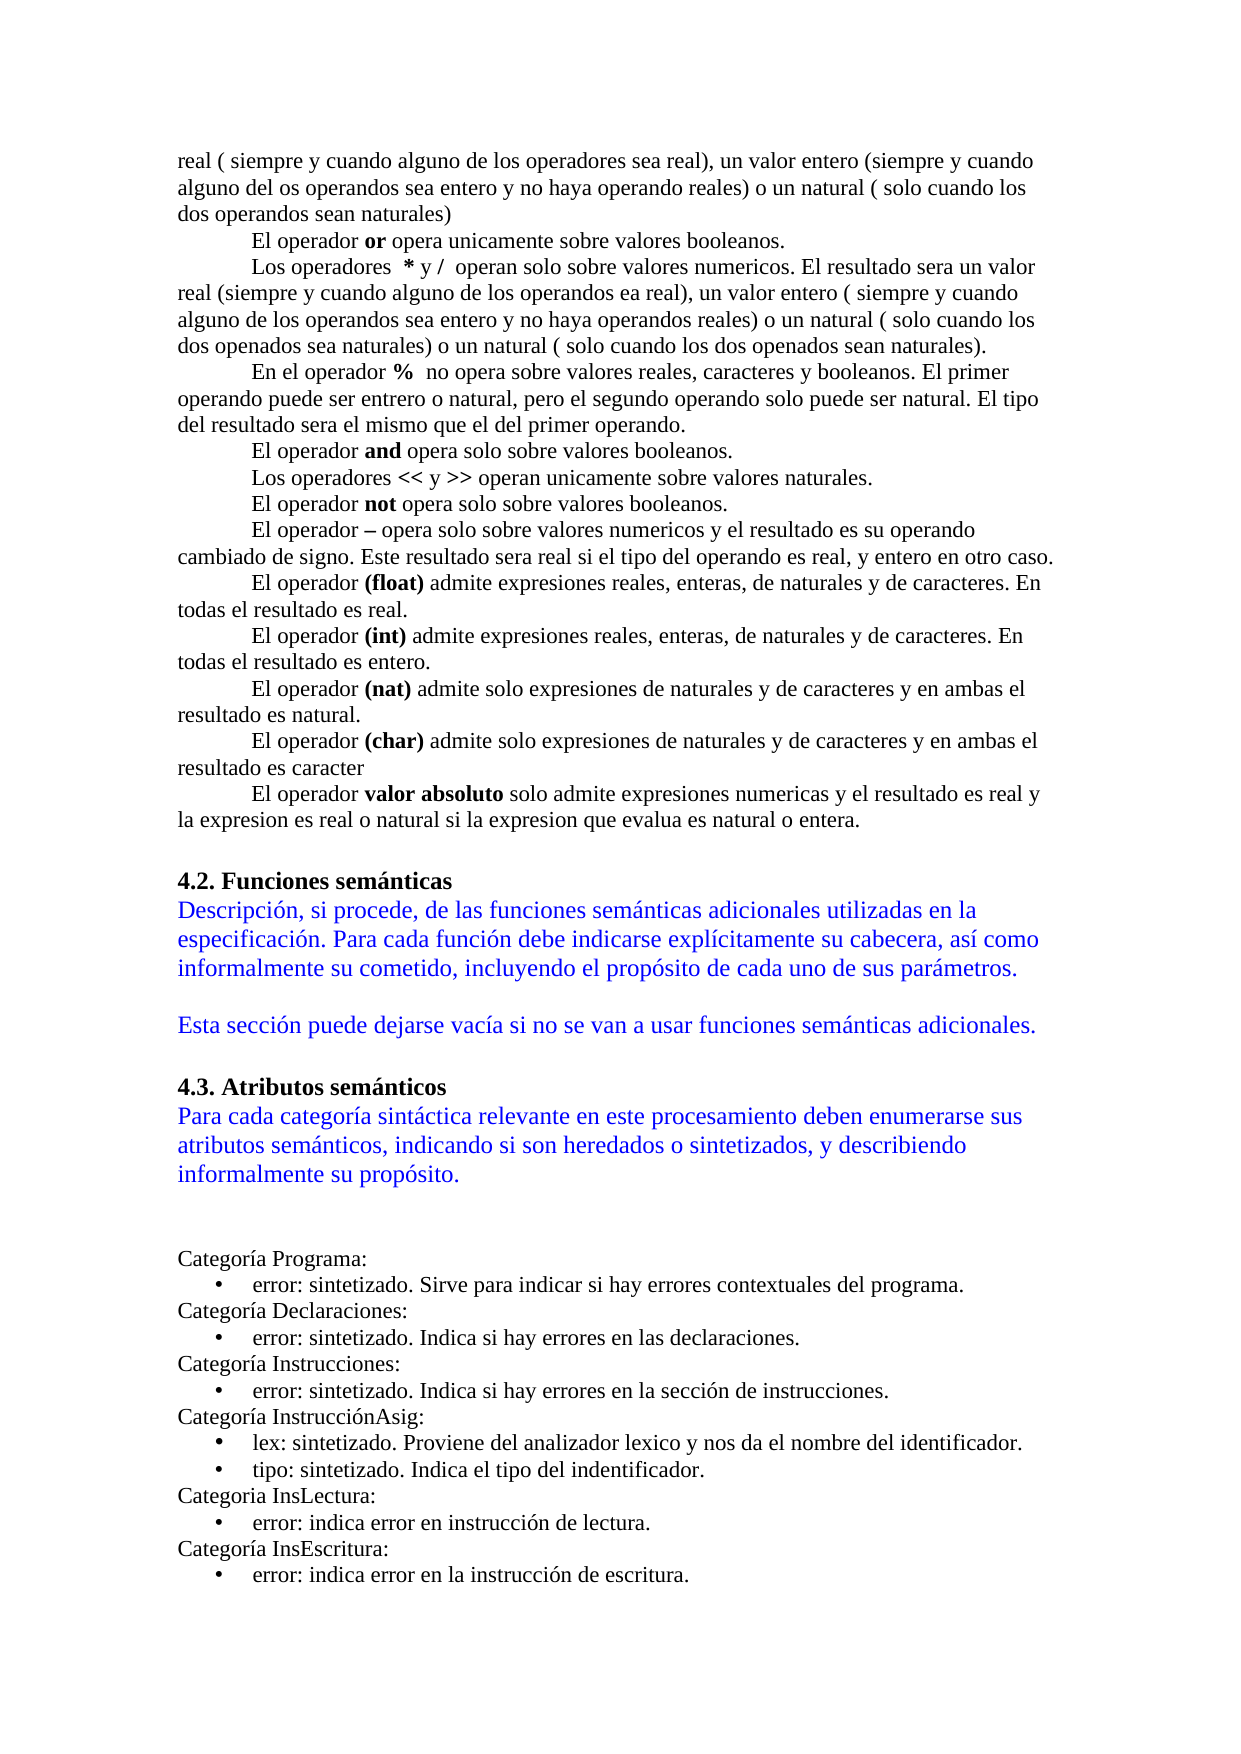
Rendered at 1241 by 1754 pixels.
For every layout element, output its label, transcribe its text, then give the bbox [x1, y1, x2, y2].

text El operador and opera solo sobre valores booleanos. [177, 437, 1063, 464]
list tipo: sintetizado. Indica el tipo del indentificador. [215, 1456, 1063, 1482]
text El operador valor absoluto solo admite expresiones numericas y el resultado es real y la expresion es real o natural si la expresion que evalua es natural o entera. [177, 780, 1063, 833]
list error: sintetizado. Sirve para indicar si hay errores contextuales del programa. [215, 1271, 1063, 1298]
list error: sintetizado. Indica si hay errores en la sección de instrucciones. [215, 1377, 1063, 1403]
text El operador (nat) admite solo expresiones de naturales y de caracteres y en ambas el resultado es natural. [177, 675, 1063, 727]
text El operador (int) admite expresiones reales, enteras, de naturales y de caracteres. En todas el resultado es entero. [177, 622, 1063, 675]
list error: indica error en la instrucción de escritura. [215, 1562, 1063, 1588]
text Los operadores * y / operan solo sobre valores numericos. El resultado sera un valor real (siempre y cuando alguno de los operandos ea real), un valor entero ( siempre y cuando alguno de los operandos sea entero y no haya operandos reales) o un natural ( solo cuando los dos openados sea naturales) o un natural ( solo cuando los dos openados sean naturales). [177, 253, 1063, 358]
list error: indica error en instrucción de lectura. [215, 1509, 1063, 1535]
text Categoría InsEscritura: [177, 1535, 1063, 1562]
text Categoria InsLectura: [177, 1482, 1063, 1509]
text El operador (float) admite expresiones reales, enteras, de naturales y de caracteres. En todas el resultado es real. [177, 569, 1063, 622]
text Los operadores << y >> operan unicamente sobre valores naturales. [177, 464, 1063, 490]
list lex: sintetizado. Proviene del analizador lexico y nos da el nombre del identificador. [215, 1429, 1063, 1456]
text Categoría Declaraciones: [177, 1298, 1063, 1324]
text Descripción, si procede, de las funciones semánticas adicionales utilizadas en la especificación. Para cada función debe indicarse explícitamente su cabecera, así como informalmente su cometido, incluyendo el propósito de cada uno de sus parámetros. [177, 895, 1063, 981]
text Categoría InstrucciónAsig: [177, 1403, 1063, 1429]
text El operador – opera solo sobre valores numericos y el resultado es su operando cambiado de signo. Este resultado sera real si el tipo del operando es real, y entero en otro caso. [177, 517, 1063, 569]
text En el operador % no opera sobre valores reales, caracteres y booleanos. El primer operando puede ser entrero o natural, pero el segundo operando solo puede ser natural. El tipo del resultado sera el mismo que el del primer operando. [177, 358, 1063, 437]
text Categoría Instrucciones: [177, 1350, 1063, 1377]
text El operador or opera unicamente sobre valores booleanos. [177, 227, 1063, 253]
text El operador (char) admite solo expresiones de naturales y de caracteres y en ambas el resultado es caracter [177, 727, 1063, 780]
list error: sintetizado. Indica si hay errores en las declaraciones. [215, 1324, 1063, 1350]
text Esta sección puede dejarse vacía si no se van a usar funciones semánticas adicionales. [177, 1010, 1063, 1039]
text real ( siempre y cuando alguno de los operadores sea real), un valor entero (siempre y cuando alguno del os operandos sea entero y no haya operando reales) o un natural ( solo cuando los dos operandos sean naturales) [177, 148, 1063, 227]
text 4.2. Funciones semánticas [177, 866, 1063, 895]
text Categoría Programa: [177, 1245, 1063, 1271]
text El operador not opera solo sobre valores booleanos. [177, 490, 1063, 517]
text Para cada categoría sintáctica relevante en este procesamiento deben enumerarse sus atributos semánticos, indicando si son heredados o sintetizados, y describiendo informalmente su propósito. [177, 1101, 1063, 1187]
text 4.3. Atributos semánticos [177, 1072, 1063, 1101]
